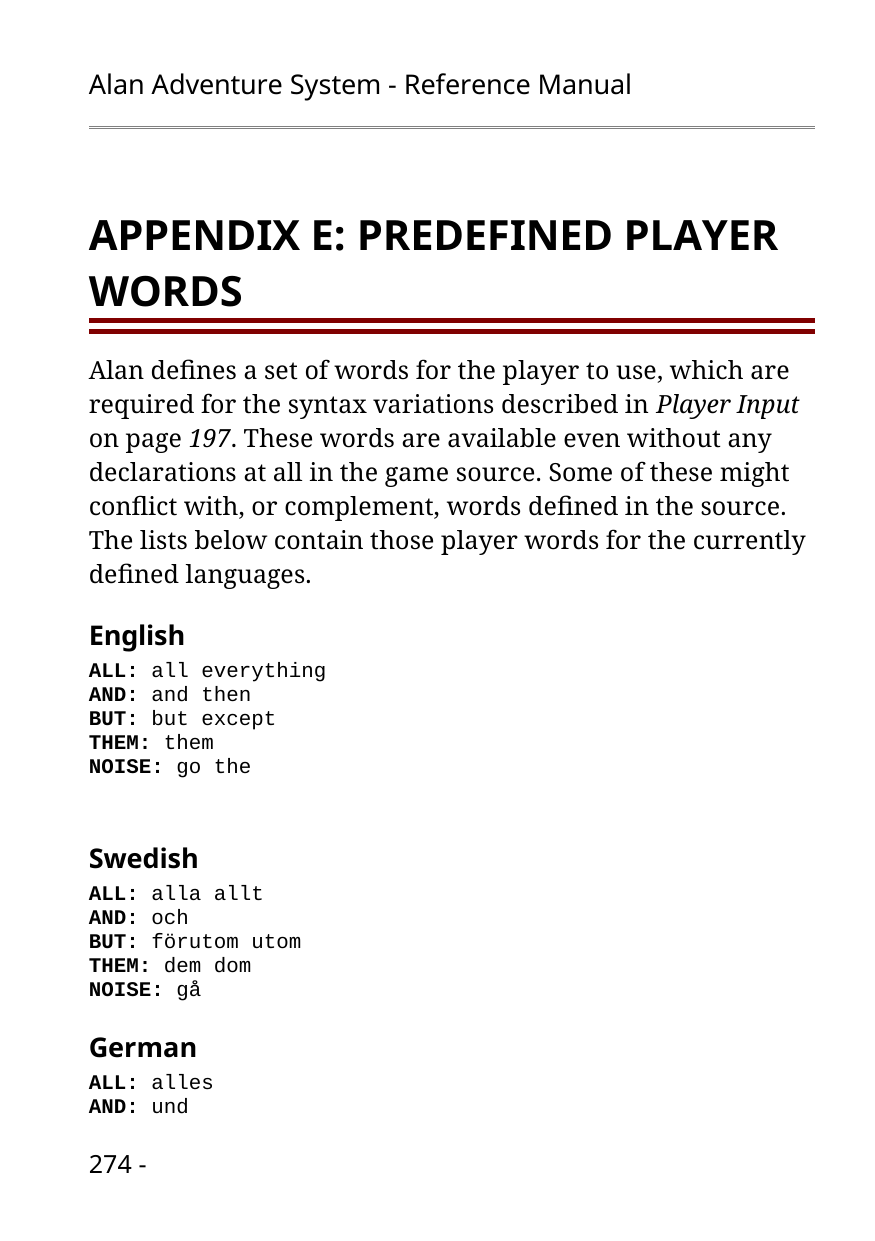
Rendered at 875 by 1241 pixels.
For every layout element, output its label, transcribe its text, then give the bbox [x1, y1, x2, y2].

subtitle German [88, 1028, 815, 1065]
text ALL: alles AND: und [88, 1072, 815, 1120]
text Alan defines a set of words for the player to use, which are required for the syntax variations described in Player Input on page 158. These words are available even without any declarations at all in the game source. Some of these might conflict with, or complement, words defined in the source. The lists below contain those player words for the currently defined languages. [88, 353, 815, 591]
subtitle English [88, 616, 815, 653]
subtitle Swedish [88, 839, 815, 876]
subtitle Predefined player words [88, 205, 815, 334]
text ALL: all everything AND: and then BUT: but except THEM: them NOISE: go the [88, 660, 815, 814]
text ALL: alla allt AND: och BUT: förutom utom THEM: dem dom NOISE: gå [88, 883, 815, 1003]
